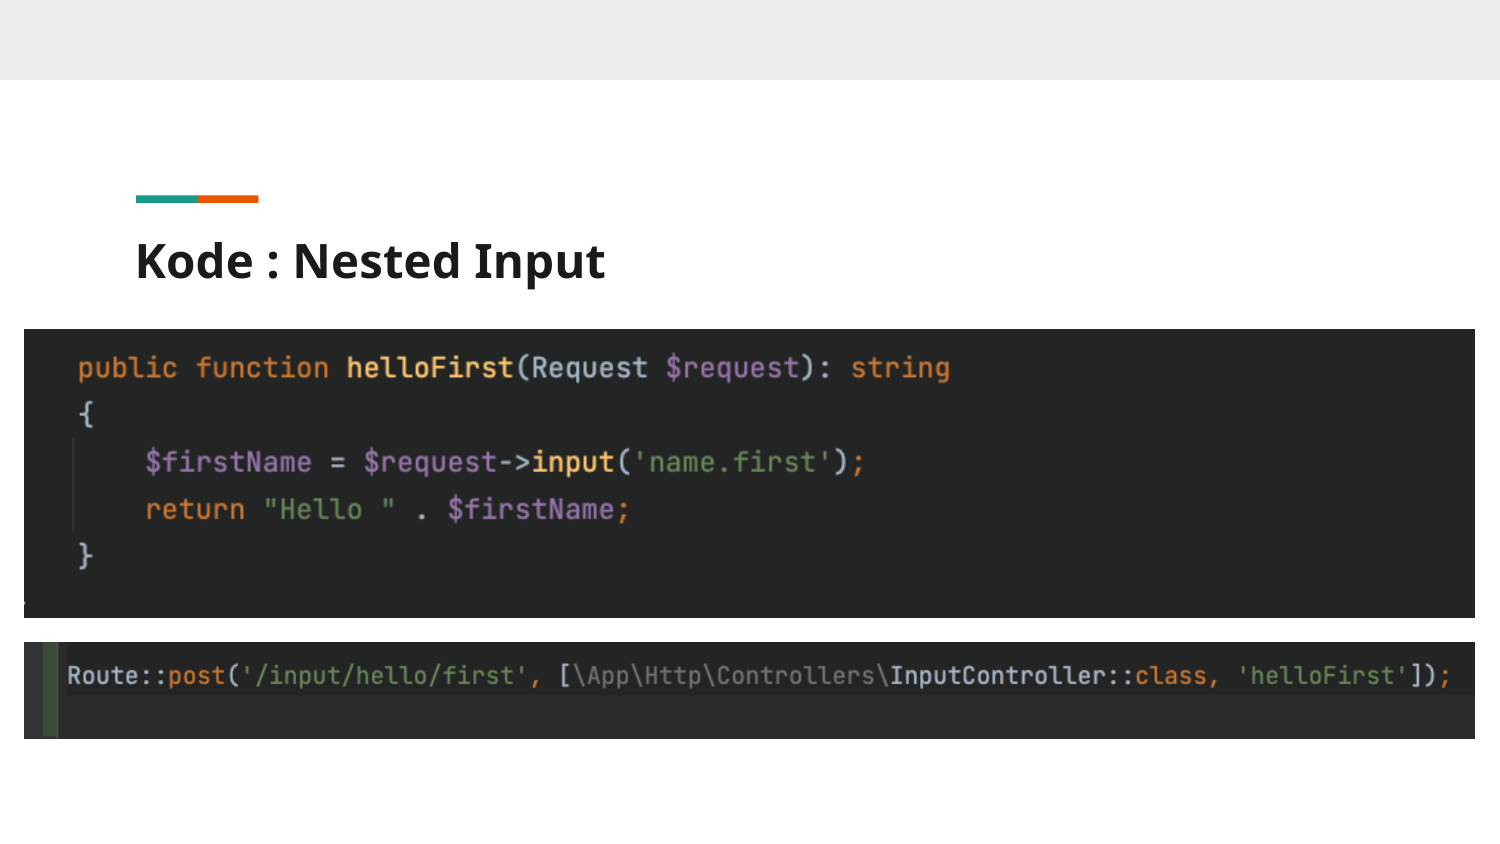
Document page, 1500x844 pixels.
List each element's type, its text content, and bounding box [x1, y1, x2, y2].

title Kode : Nested Input [119, 216, 1381, 305]
picture [24, 329, 1475, 618]
picture [24, 642, 1475, 739]
